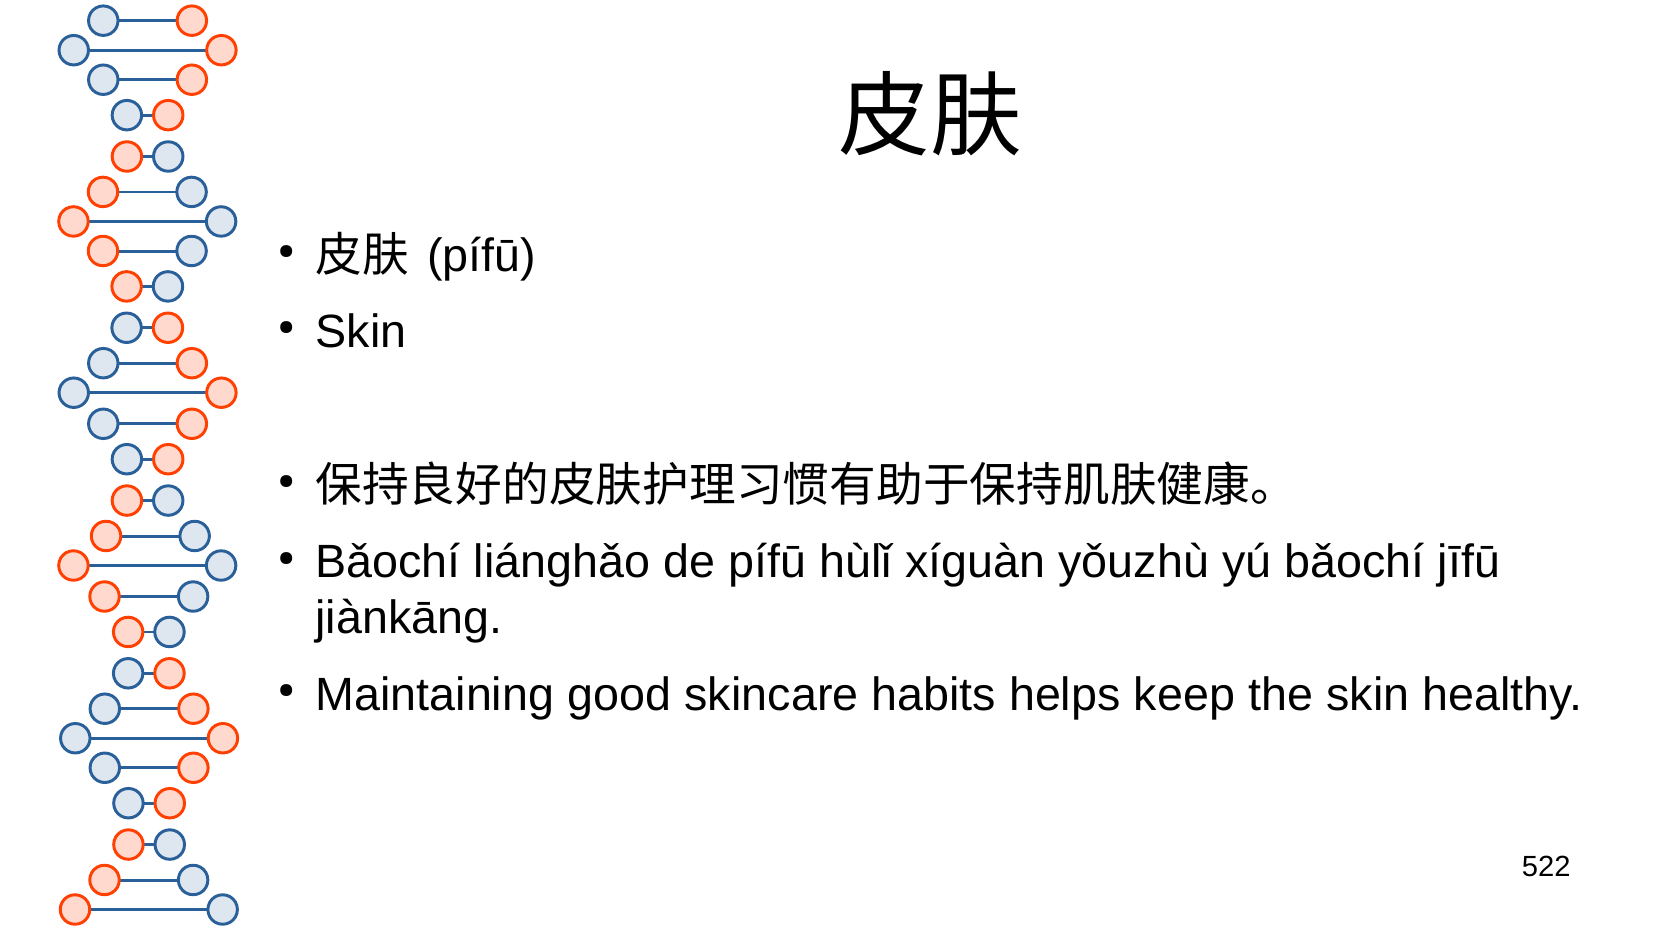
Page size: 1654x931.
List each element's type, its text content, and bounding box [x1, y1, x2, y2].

list 皮肤 (pífū) Skin 保持良好的皮肤护理习惯有助于保持肌肤健康。 Bǎochí liánghǎo de pífū hùlǐ xíguàn yǒuzhù yú bǎochí jīfū jiànkāng. Maintaining good skincare habits helps keep the skin healthy. [265, 224, 1595, 764]
title 皮肤 [265, 35, 1595, 189]
